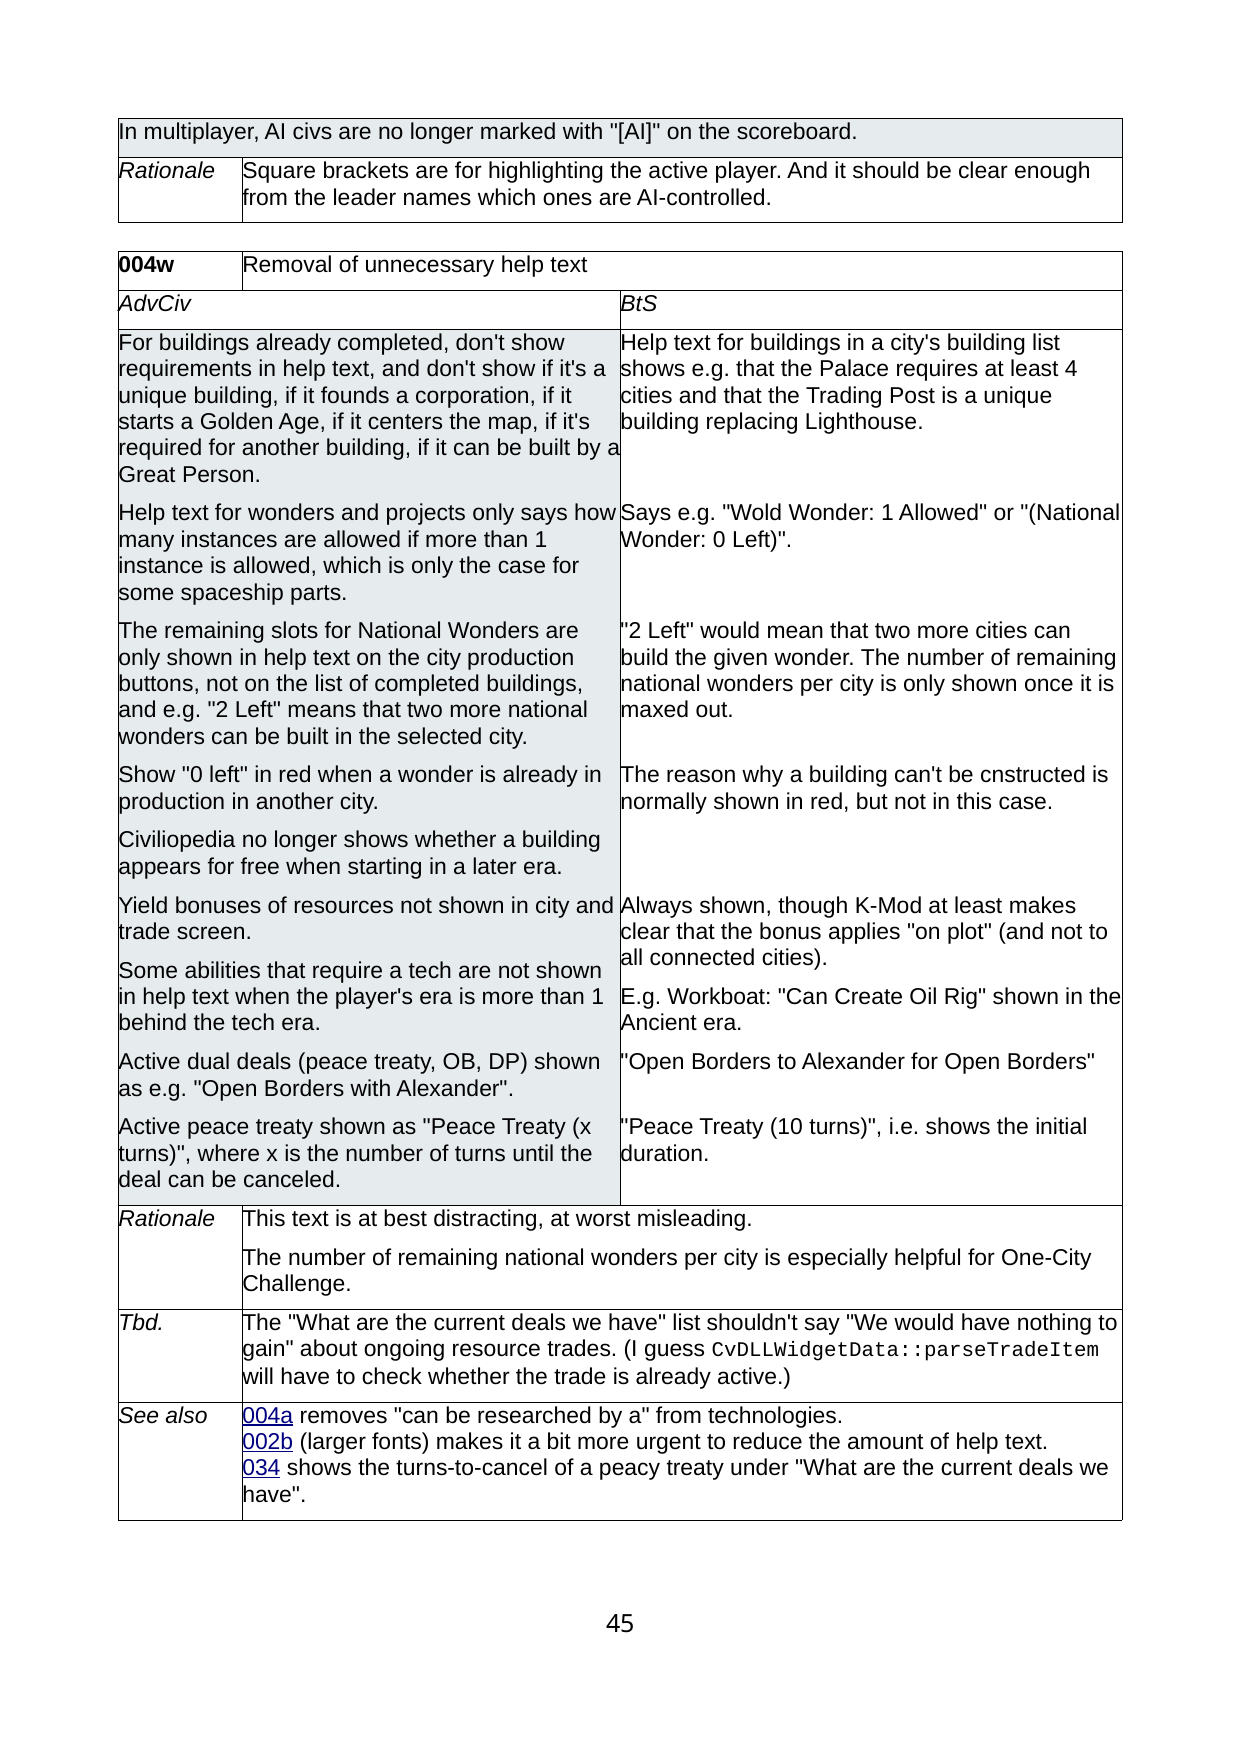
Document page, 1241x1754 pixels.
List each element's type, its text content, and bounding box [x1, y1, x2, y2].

table_cell The "What are the current deals we have" list shouldn't say "We would have nothing to gain" about ongoing resource trades. (I guess CvDLLWidgetData::parseTradeItem will have to check whether the trade is already active.) [243, 1310, 1122, 1402]
table_cell This text is at best distracting, at worst misleading. The number of remaining national wonders per city is especially helpful for One-City Challenge. [243, 1206, 1122, 1309]
table_cell Square brackets are for highlighting the active player. And it should be clear enough from the leader names which ones are AI-controlled. [243, 158, 1122, 222]
table_cell 004a removes "can be researched by a" from technologies. 002b (larger fonts) makes it a bit more urgent to reduce the amount of help text. 034 shows the turns-to-cancel of a peacy treaty under "What are the current deals we have". [243, 1403, 1122, 1519]
table_cell Rationale [119, 158, 242, 222]
table_cell In multiplayer, AI civs are no longer marked with "[AI]" on the scoreboard. [119, 119, 1122, 157]
table_cell See also [119, 1403, 242, 1519]
table_cell BtS [621, 291, 1122, 329]
table_cell AdvCiv [119, 291, 620, 329]
table_cell Tbd. [119, 1310, 242, 1402]
table_header Removal of unnecessary help text [243, 252, 1122, 290]
table_cell Rationale [119, 1206, 242, 1309]
table_cell For buildings already completed, don't show requirements in help text, and don't show if it's a unique building, if it founds a corporation, if it starts a Golden Age, if it centers the map, if it's required for another building, if it can be built by a Great Person. Help text for wonders and projects only says how many instances are allowed if more than 1 instance is allowed, which is only the case for some spaceship parts. The remaining slots for National Wonders are only shown in help text on the city production buttons, not on the list of completed buildings, and e.g. "2 Left" means that two more national wonders can be built in the selected city. Show "0 left" in red when a wonder is already in production in another city. Civiliopedia no longer shows whether a building appears for free when starting in a later era. Yield bonuses of resources not shown in city and trade screen. Some abilities that require a tech are not shown in help text when the player's era is more than 1 behind the tech era. Active dual deals (peace treaty, OB, DP) shown as e.g. "Open Borders with Alexander". Active peace treaty shown as "Peace Treaty (x turns)", where x is the number of turns until the deal can be canceled. [119, 330, 620, 1205]
table_header 004w [119, 252, 242, 290]
table_cell Help text for buildings in a city's building list shows e.g. that the Palace requires at least 4 cities and that the Trading Post is a unique building replacing Lighthouse. Says e.g. "Wold Wonder: 1 Allowed" or "(National Wonder: 0 Left)". "2 Left" would mean that two more cities can build the given wonder. The number of remaining national wonders per city is only shown once it is maxed out. The reason why a building can't be cnstructed is normally shown in red, but not in this case. Always shown, though K-Mod at least makes clear that the bonus applies "on plot" (and not to all connected cities). E.g. Workboat: "Can Create Oil Rig" shown in the Ancient era. "Open Borders to Alexander for Open Borders" "Peace Treaty (10 turns)", i.e. shows the initial duration. [621, 330, 1122, 1205]
